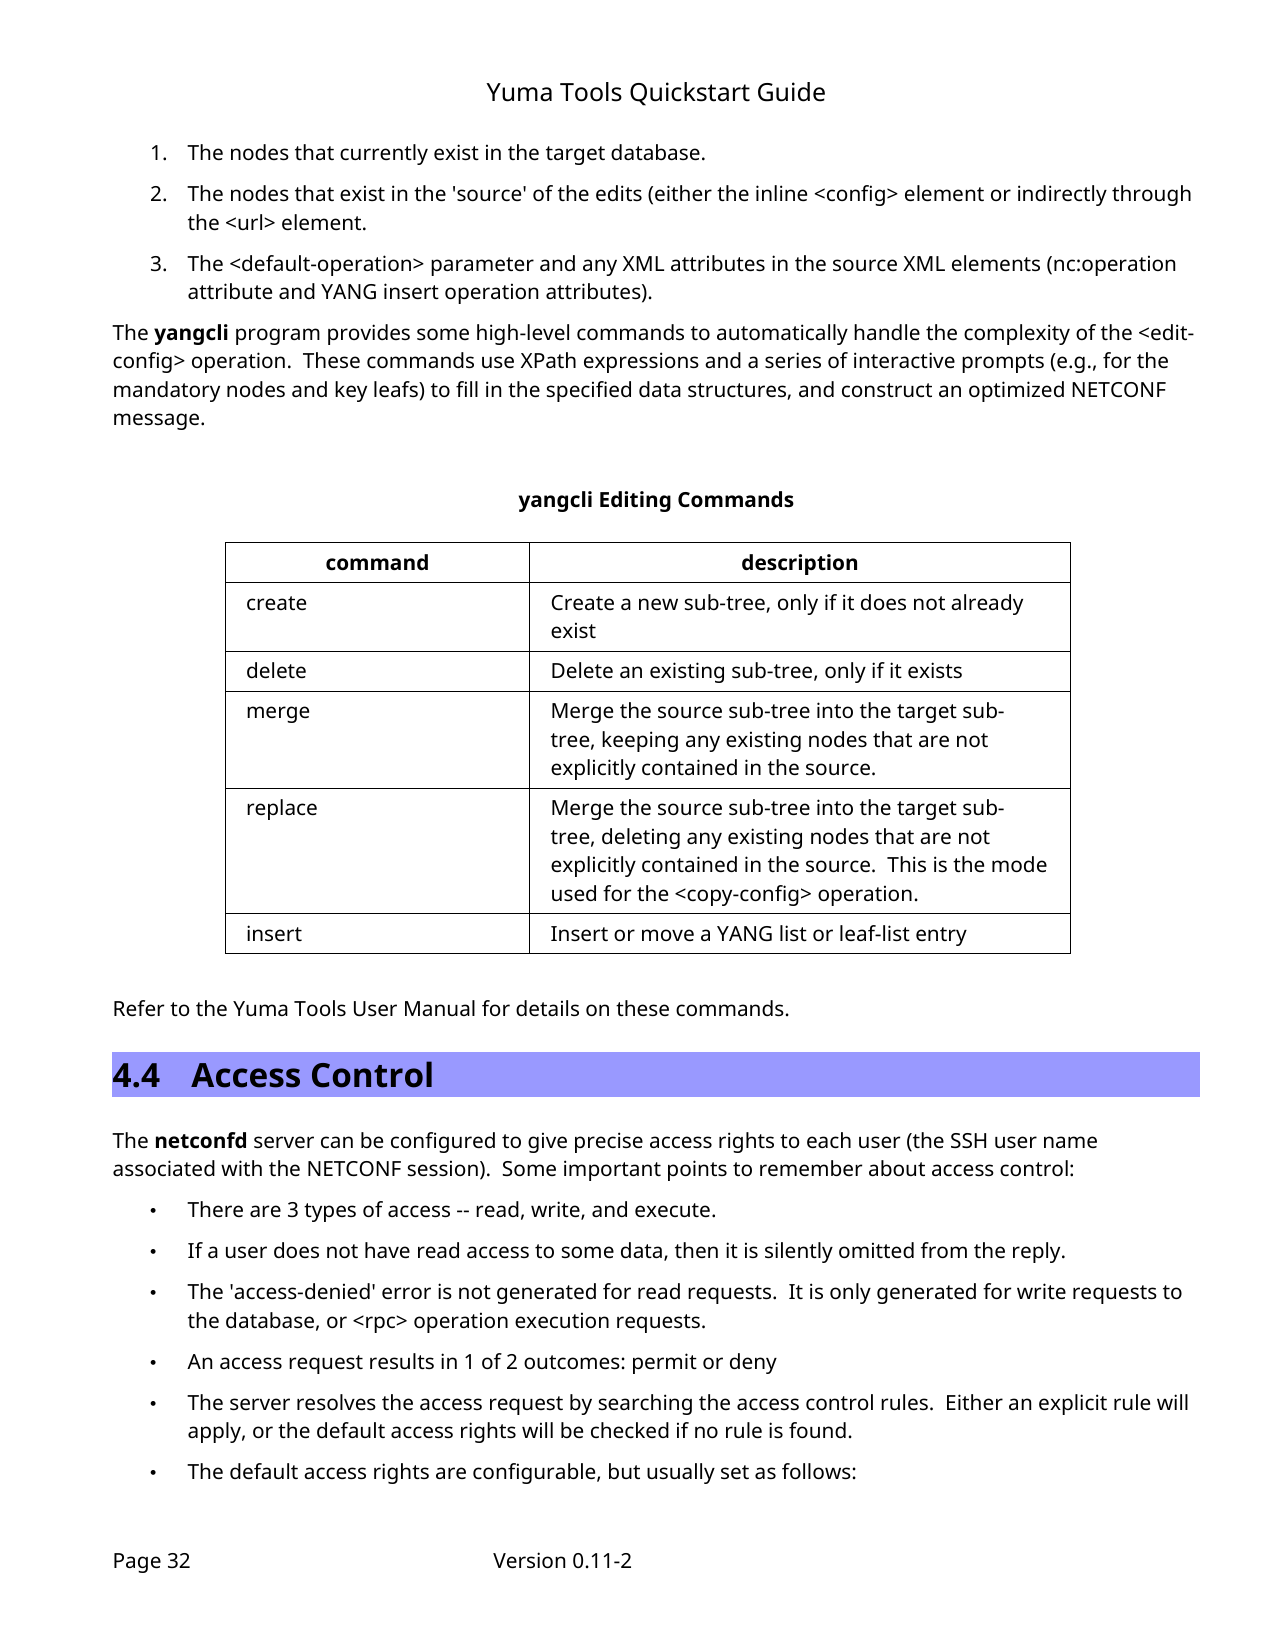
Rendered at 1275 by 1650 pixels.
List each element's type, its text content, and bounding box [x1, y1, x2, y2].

list There are 3 types of access -- read, write, and execute. [150, 1196, 1200, 1224]
table_cell delete [226, 652, 529, 691]
list The nodes that exist in the 'source' of the edits (either the inline <config> element or indirectly through the <url> element. [150, 179, 1200, 236]
table_cell merge [226, 692, 529, 788]
table_header description [530, 543, 1070, 582]
table_cell Insert or move a YANG list or leaf-list entry [530, 914, 1070, 953]
table_cell Create a new sub-tree, only if it does not already exist [530, 583, 1070, 651]
list If a user does not have read access to some data, then it is silently omitted from the reply. [150, 1236, 1200, 1265]
text The yangcli program provides some high-level commands to automatically handle the complexity of the <edit-config> operation. These commands use XPath expressions and a series of interactive prompts (e.g., for the mandatory nodes and key leafs) to fill in the specified data structures, and construct an optimized NETCONF message. [112, 318, 1200, 432]
table_header command [226, 543, 529, 582]
text The netconfd server can be configured to give precise access rights to each user (the SSH user name associated with the NETCONF session). Some important points to remember about access control: [112, 1126, 1200, 1183]
list An access request results in 1 of 2 outcomes: permit or deny [150, 1347, 1200, 1375]
list The 'access-denied' error is not generated for read requests. It is only generated for write requests to the database, or <rpc> operation execution requests. [150, 1277, 1200, 1334]
list The server resolves the access request by searching the access control rules. Either an explicit rule will apply, or the default access rights will be checked if no rule is found. [150, 1388, 1200, 1444]
table_cell insert [226, 914, 529, 953]
subtitle yangcli Editing Commands [127, 485, 1185, 514]
text Refer to the Yuma Tools User Manual for details on these commands. [112, 994, 1200, 1022]
table_cell create [226, 583, 529, 651]
table_cell replace [226, 789, 529, 913]
subtitle Access Control [112, 1052, 1200, 1097]
table_cell Delete an existing sub-tree, only if it exists [530, 652, 1070, 691]
list The nodes that currently exist in the target database. [150, 138, 1200, 167]
list The default access rights are configurable, but usually set as follows: [150, 1457, 1200, 1486]
table_cell Merge the source sub-tree into the target sub-tree, keeping any existing nodes that are not explicitly contained in the source. [530, 692, 1070, 788]
table_cell Merge the source sub-tree into the target sub-tree, deleting any existing nodes that are not explicitly contained in the source. This is the mode used for the <copy-config> operation. [530, 789, 1070, 913]
list The <default-operation> parameter and any XML attributes in the source XML elements (nc:operation attribute and YANG insert operation attributes). [150, 249, 1200, 306]
